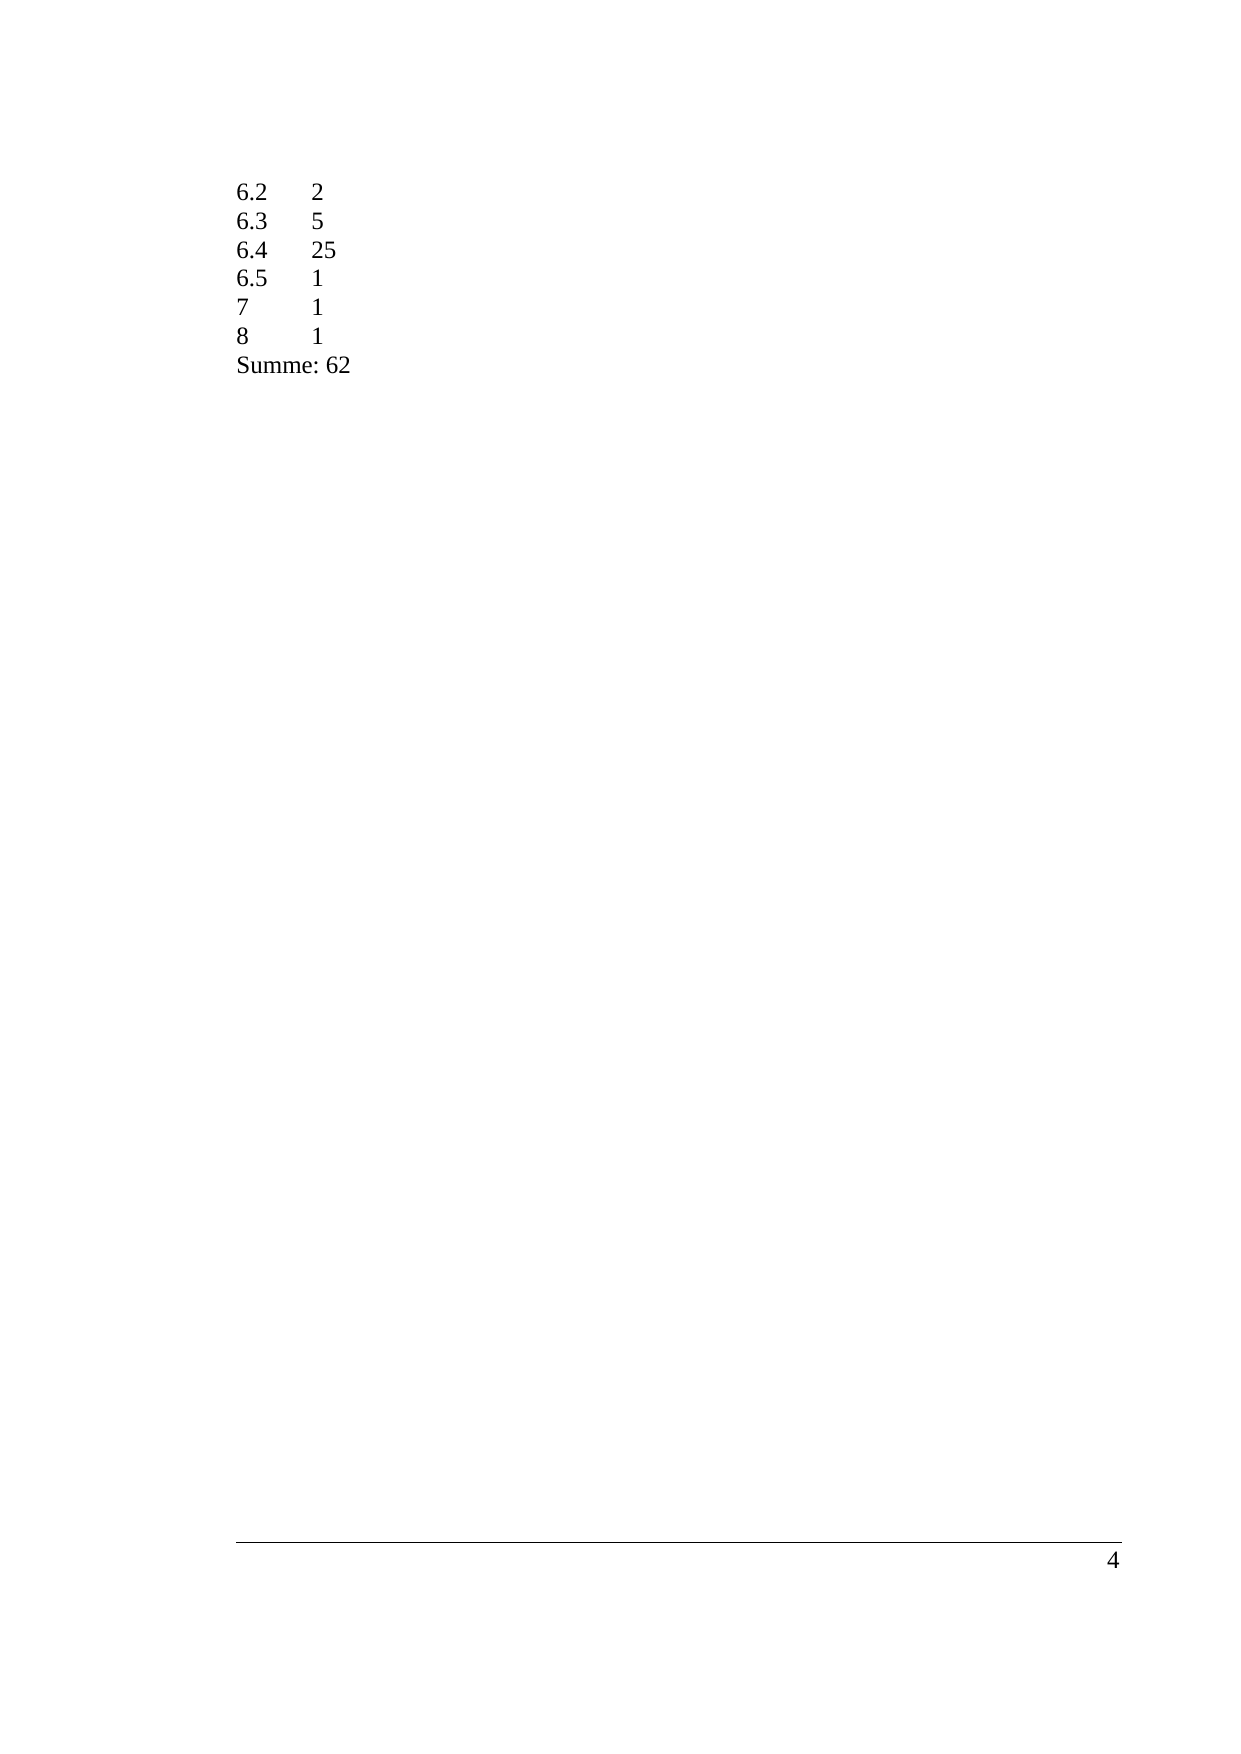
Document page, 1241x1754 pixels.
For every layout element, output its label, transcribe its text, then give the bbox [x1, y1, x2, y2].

text 6.3 5 [236, 206, 1122, 235]
text Summe: 62 [236, 350, 1122, 378]
text 6.2 2 [236, 177, 1122, 206]
text 8 1 [236, 321, 1122, 350]
text 6.5 1 [236, 263, 1122, 292]
text 6.4 25 [236, 235, 1122, 263]
text 7 1 [236, 292, 1122, 321]
